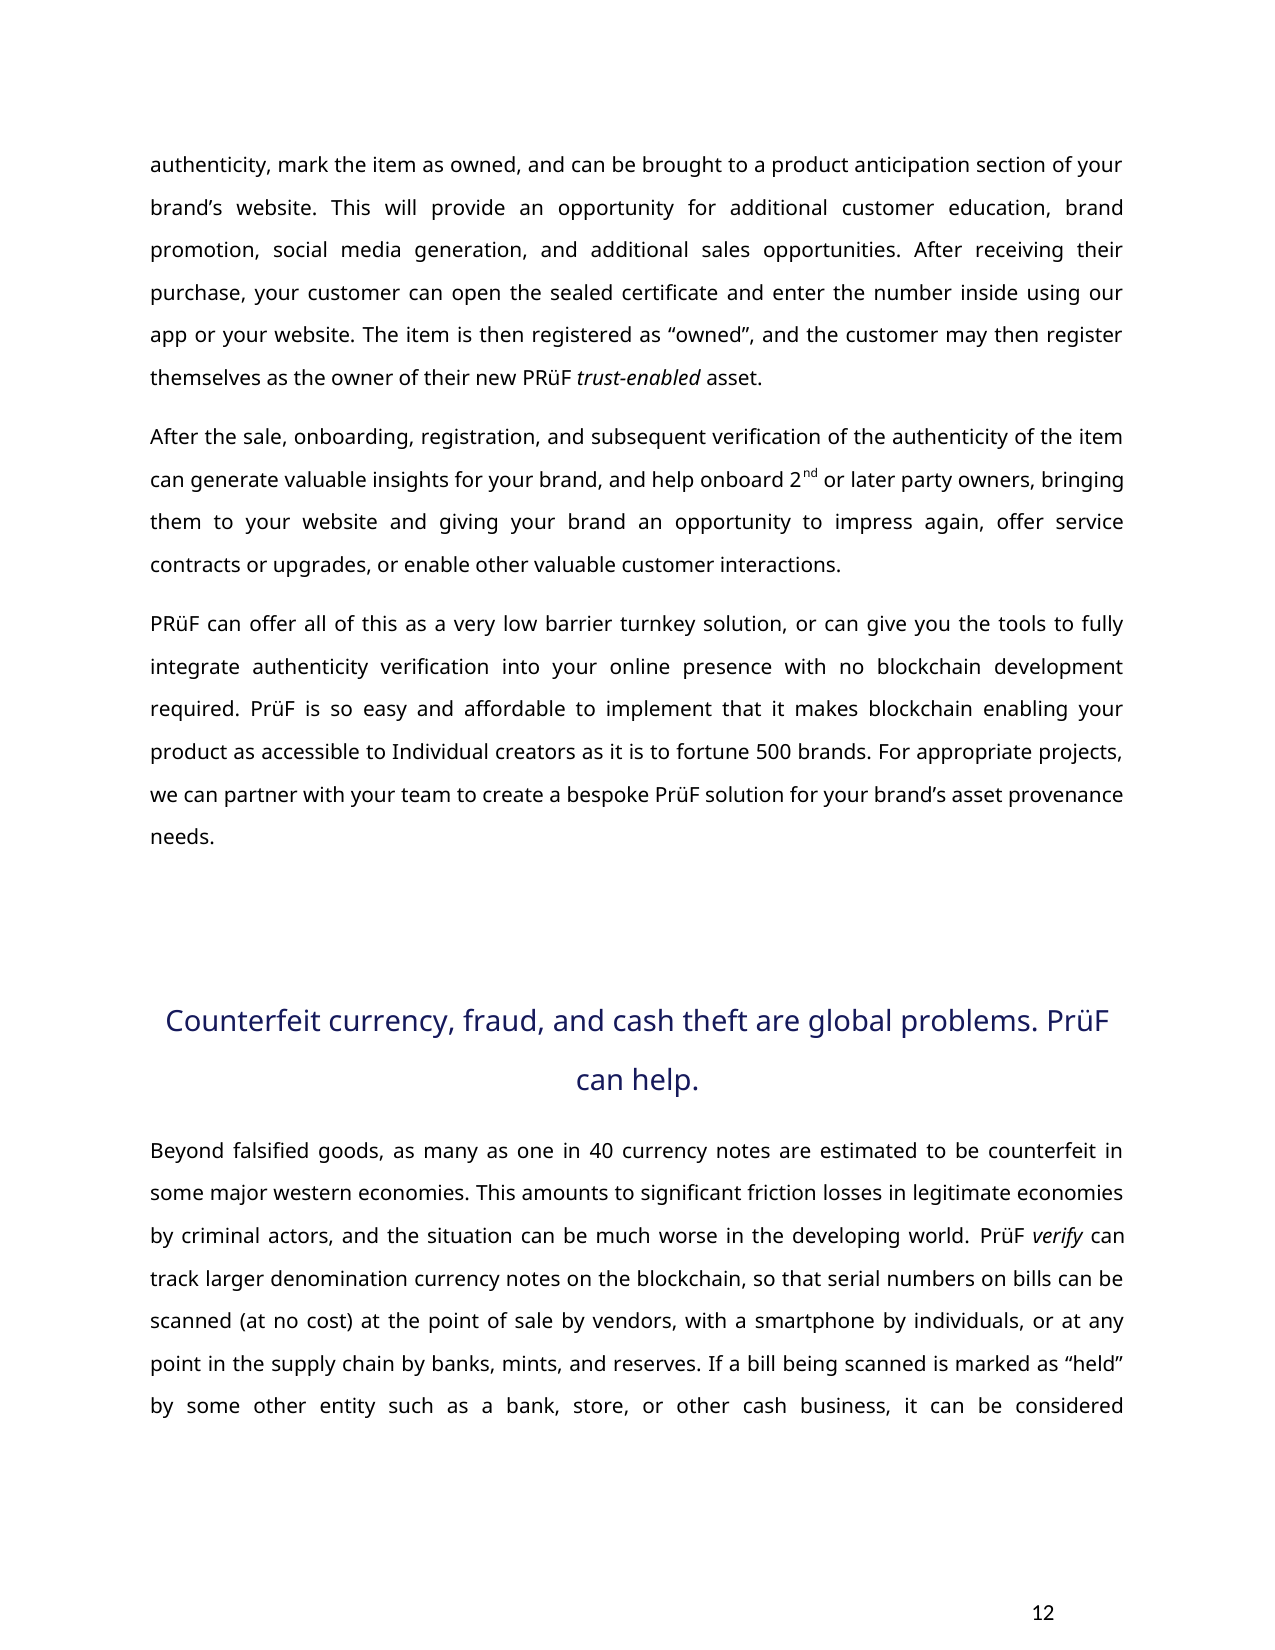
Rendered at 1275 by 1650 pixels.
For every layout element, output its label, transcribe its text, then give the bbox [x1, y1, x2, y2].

text Beyond falsified goods, as many as one in 40 currency notes are estimated to be counterfeit in some major western economies. This amounts to significant friction losses in legitimate economies by criminal actors, and the situation can be much worse in the developing world. PrüF verify can track larger denomination currency notes on the blockchain, so that serial numbers on bills can be scanned (at no cost) at the point of sale by vendors, with a smartphone by individuals, or at any point in the supply chain by banks, mints, and reserves. If a bill being scanned is marked as “held” by some other entity such as a bank, store, or other cash business, it can be considered [150, 1136, 1125, 1420]
text authenticity, mark the item as owned, and can be brought to a product anticipation section of your brand’s website. This will provide an opportunity for additional customer education, brand promotion, social media generation, and additional sales opportunities. After receiving their purchase, your customer can open the sealed certificate and enter the number inside using our app or your website. The item is then registered as “owned”, and the customer may then register themselves as the owner of their new PRüF trust-enabled asset. [150, 150, 1125, 391]
text After the sale, onboarding, registration, and subsequent verification of the authenticity of the item can generate valuable insights for your brand, and help onboard 2nd or later party owners, bringing them to your website and giving your brand an opportunity to impress again, offer service contracts or upgrades, or enable other valuable customer interactions. [150, 422, 1125, 578]
text Counterfeit currency, fraud, and cash theft are global problems. PrüF can help. [150, 1000, 1125, 1099]
text PRüF can offer all of this as a very low barrier turnkey solution, or can give you the tools to fully integrate authenticity verification into your online presence with no blockchain development required. PrüF is so easy and affordable to implement that it makes blockchain enabling your product as accessible to Individual creators as it is to fortune 500 brands. For appropriate projects, we can partner with your team to create a bespoke PrüF solution for your brand’s asset provenance needs. [150, 609, 1125, 851]
